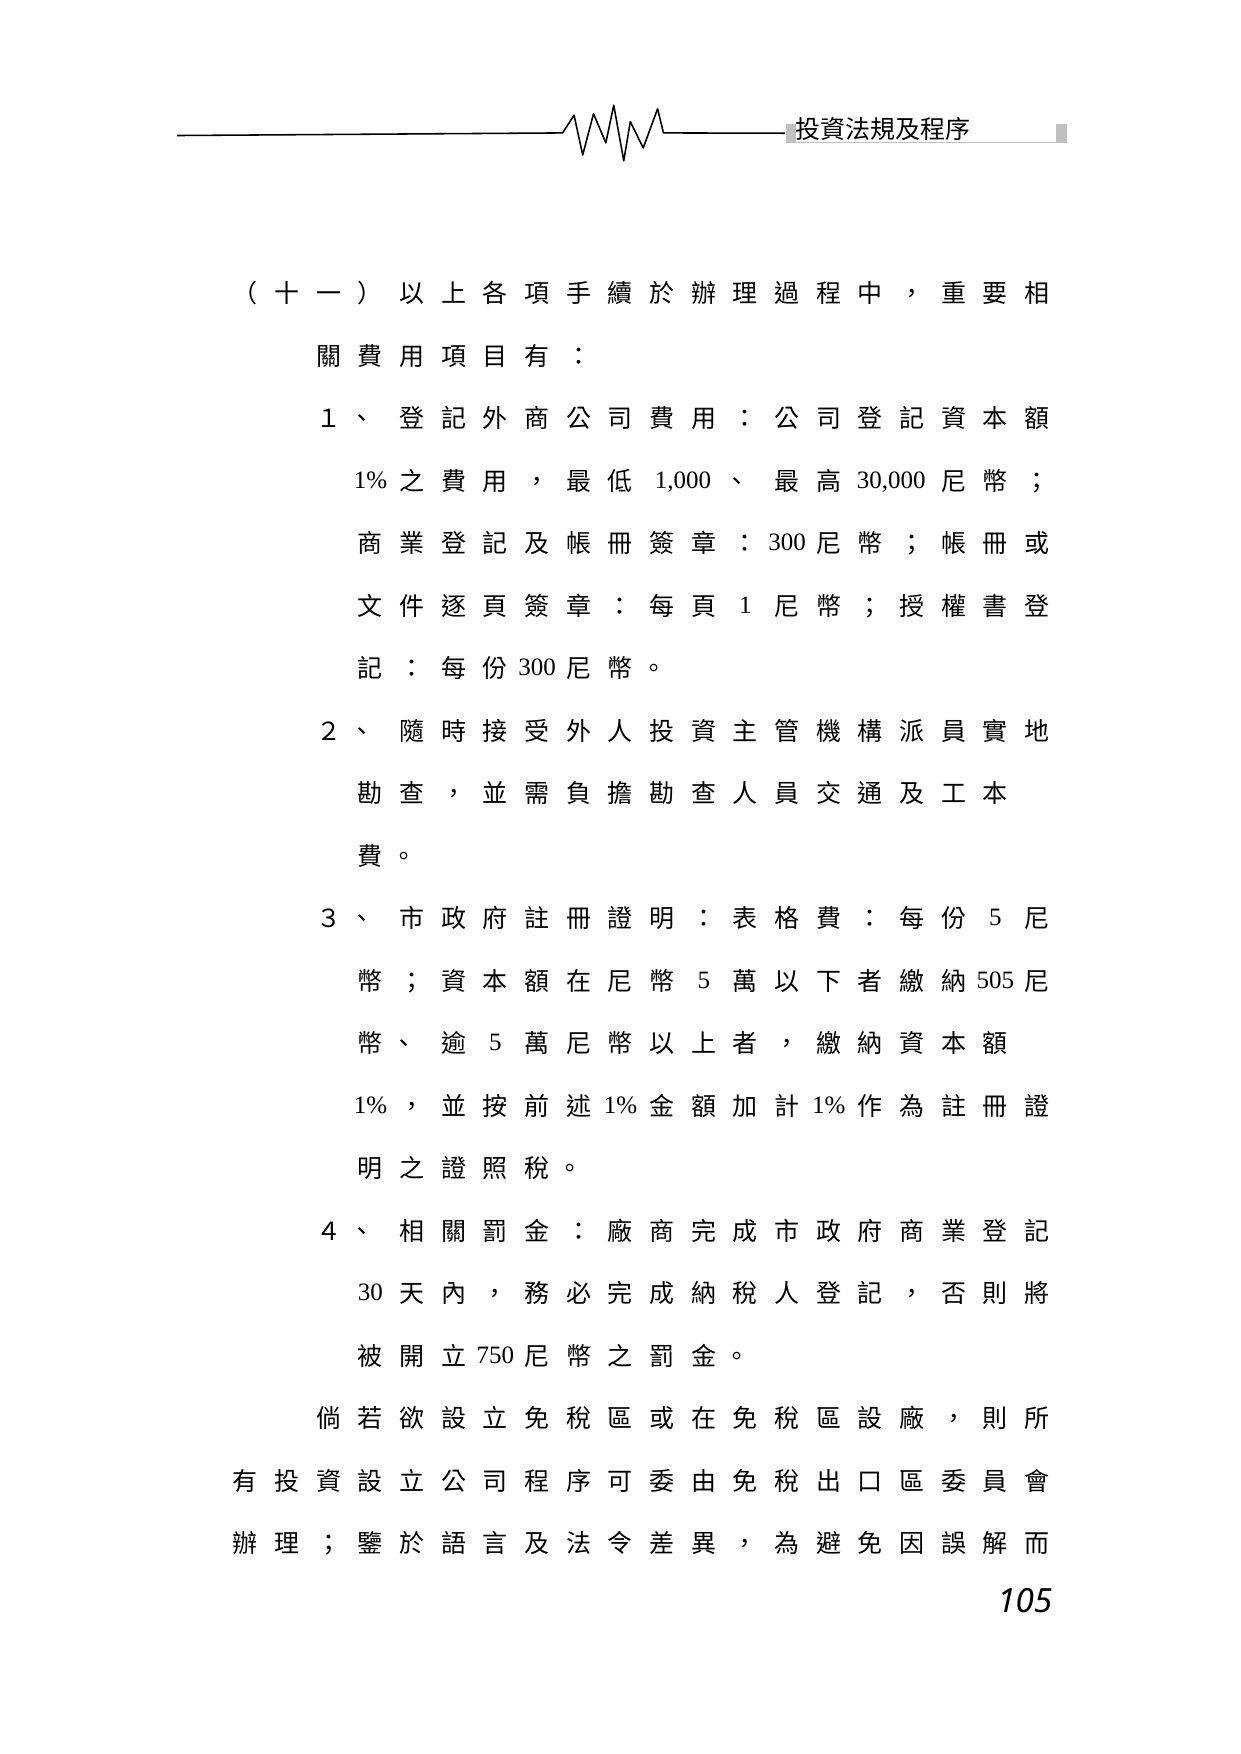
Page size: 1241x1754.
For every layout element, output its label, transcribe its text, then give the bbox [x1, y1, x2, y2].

text １、登記外商公司費用：公司登記資本額1%之費用，最低1,000、最高30,000尼幣；商業登記及帳冊簽章：300尼幣；帳冊或文件逐頁簽章：每頁1尼幣；授權書登記：每份300尼幣。 [281, 375, 1058, 688]
text ４、相關罰金：廠商完成市政府商業登記30天內，務必完成納稅人登記，否則將被開立750尼幣之罰金。 [281, 1188, 1058, 1375]
text 倘若欲設立免稅區或在免稅區設廠，則所有投資設立公司程序可委由免稅出口區委員會辦理；鑒於語言及法令差異，為避免因誤解而 [224, 1375, 1058, 1563]
text （十一）以上各項手續於辦理過程中，重要相關費用項目有： [207, 250, 1058, 375]
text ２、隨時接受外人投資主管機構派員實地勘查，並需負擔勘查人員交通及工本費。 [281, 688, 1058, 875]
text ３、市政府註冊證明：表格費：每份5尼幣；資本額在尼幣5萬以下者繳納505尼幣、逾5萬尼幣以上者，繳納資本額1%，並按前述1%金額加計1%作為註冊證明之證照稅。 [281, 875, 1058, 1188]
